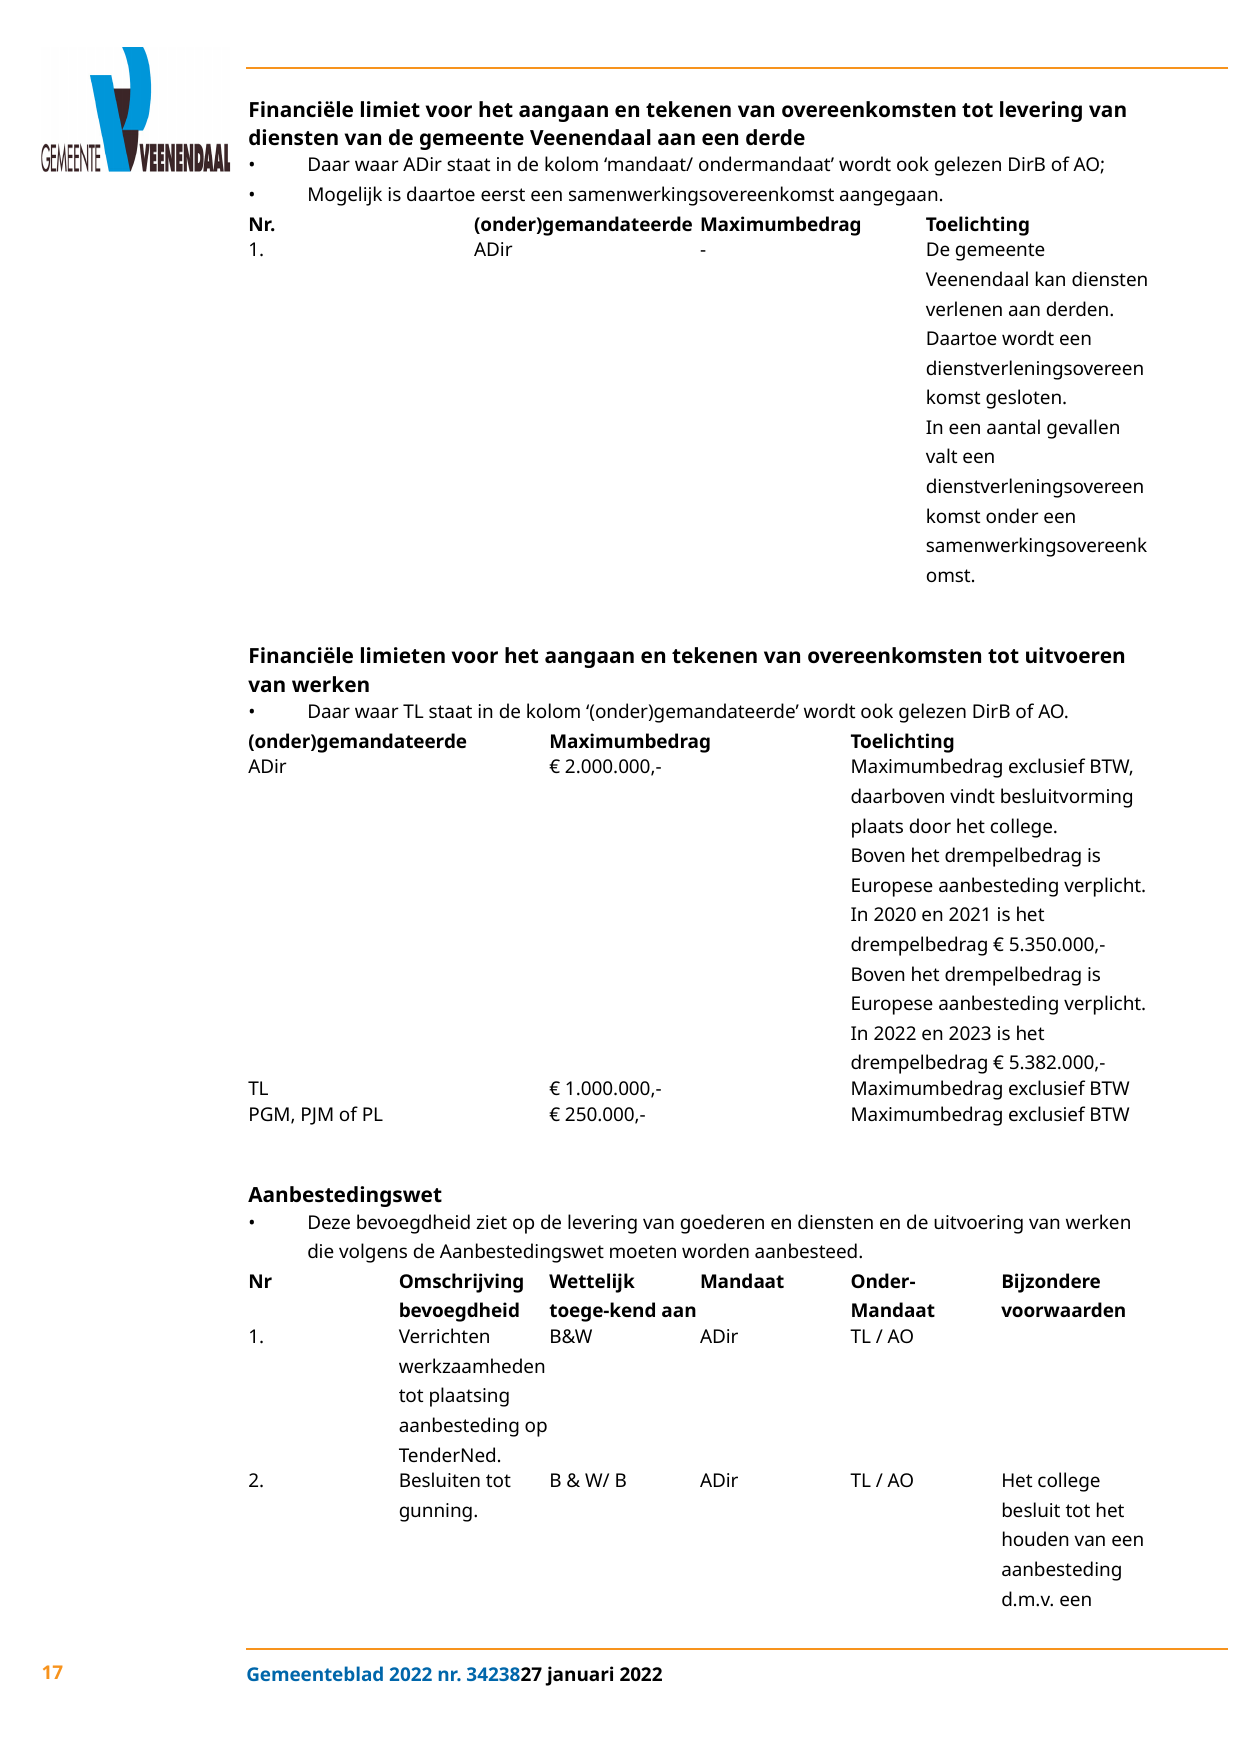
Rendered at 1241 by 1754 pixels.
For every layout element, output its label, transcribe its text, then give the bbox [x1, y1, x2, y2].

table_cell ADir [248, 754, 549, 1075]
table_cell 2. [248, 1468, 398, 1612]
table_cell - [700, 237, 926, 588]
table_cell ADir [700, 1324, 850, 1467]
list Mogelijk is daartoe eerst een samenwerkingsovereenkomst aangegaan. [248, 181, 1152, 207]
list Daar waar ADir staat in de kolom ‘mandaat/ ondermandaat’ wordt ook gelezen DirB of AO; [248, 152, 1152, 177]
table_cell PGM, PJM of PL [248, 1101, 549, 1127]
table_header Onder- Mandaat [850, 1268, 1001, 1323]
table_cell 1. [248, 237, 474, 588]
text Financiële limieten voor het aangaan en tekenen van overeenkomsten tot uitvoeren van werken [248, 641, 1152, 698]
text Financiële limiet voor het aangaan en tekenen van overeenkomsten tot levering van diensten van de gemeente Veenendaal aan een derde [248, 95, 1152, 152]
text Aanbestedingswet [248, 1180, 1152, 1209]
table_header Maximumbedrag [700, 211, 926, 237]
table_cell 1. [248, 1324, 398, 1467]
table_header Toelichting [926, 211, 1152, 237]
picture [41, 47, 130, 172]
table_header (onder)gemandateerde [248, 728, 549, 754]
table_cell B & W/ B [549, 1468, 700, 1612]
table_cell Besluiten tot gunning. [399, 1468, 549, 1612]
table_header Mandaat [700, 1268, 850, 1323]
table_cell € 1.000.000,- [549, 1075, 850, 1101]
table_cell € 250.000,- [549, 1101, 850, 1127]
list Deze bevoegdheid ziet op de levering van goederen en diensten en de uitvoering van werken die volgens de Aanbestedingswet moeten worden aanbesteed. [248, 1209, 1152, 1264]
table_cell Maximumbedrag exclusief BTW [850, 1101, 1152, 1127]
table_header Wettelijk toege-kend aan [549, 1268, 700, 1323]
table_cell ADir [700, 1468, 850, 1612]
table_cell TL / AO [850, 1468, 1001, 1612]
table_cell B&W [549, 1324, 700, 1467]
table_cell [1001, 1324, 1152, 1467]
list Daar waar TL staat in de kolom ‘(onder)gemandateerde’ wordt ook gelezen DirB of AO. [248, 698, 1152, 724]
table_cell TL / AO [850, 1324, 1001, 1467]
table_cell TL [248, 1075, 549, 1101]
table_cell ADir [474, 237, 700, 588]
table_header Maximumbedrag [549, 728, 850, 754]
table_header Nr [248, 1268, 398, 1323]
table_cell Maximumbedrag exclusief BTW, daarboven vindt besluitvorming plaats door het college. Boven het drempelbedrag is Europese aanbesteding verplicht. In 2020 en 2021 is het drempelbedrag € 5.350.000,- Boven het drempelbedrag is Europese aanbesteding verplicht. In 2022 en 2023 is het drempelbedrag € 5.382.000,- [850, 754, 1152, 1075]
table_cell € 2.000.000,- [549, 754, 850, 1075]
table_header Toelichting [850, 728, 1152, 754]
table_cell Maximumbedrag exclusief BTW [850, 1075, 1152, 1101]
table_header Omschrijving bevoegdheid [399, 1268, 549, 1323]
picture [123, 47, 231, 172]
table_cell De gemeente Veenendaal kan diensten verlenen aan derden. Daartoe wordt een dienstverleningsovereenkomst gesloten. In een aantal gevallen valt een dienstverleningsovereenkomst onder een samenwerkingsovereenkomst. [926, 237, 1152, 588]
table_cell Het college besluit tot het houden van een aanbesteding d.m.v. een [1001, 1468, 1152, 1612]
table_header Bijzondere voorwaarden [1001, 1268, 1152, 1323]
table_header Nr. [248, 211, 474, 237]
table_header (onder)gemandateerde [474, 211, 700, 237]
table_cell Verrichten werkzaamheden tot plaatsing aanbesteding op TenderNed. [399, 1324, 549, 1467]
